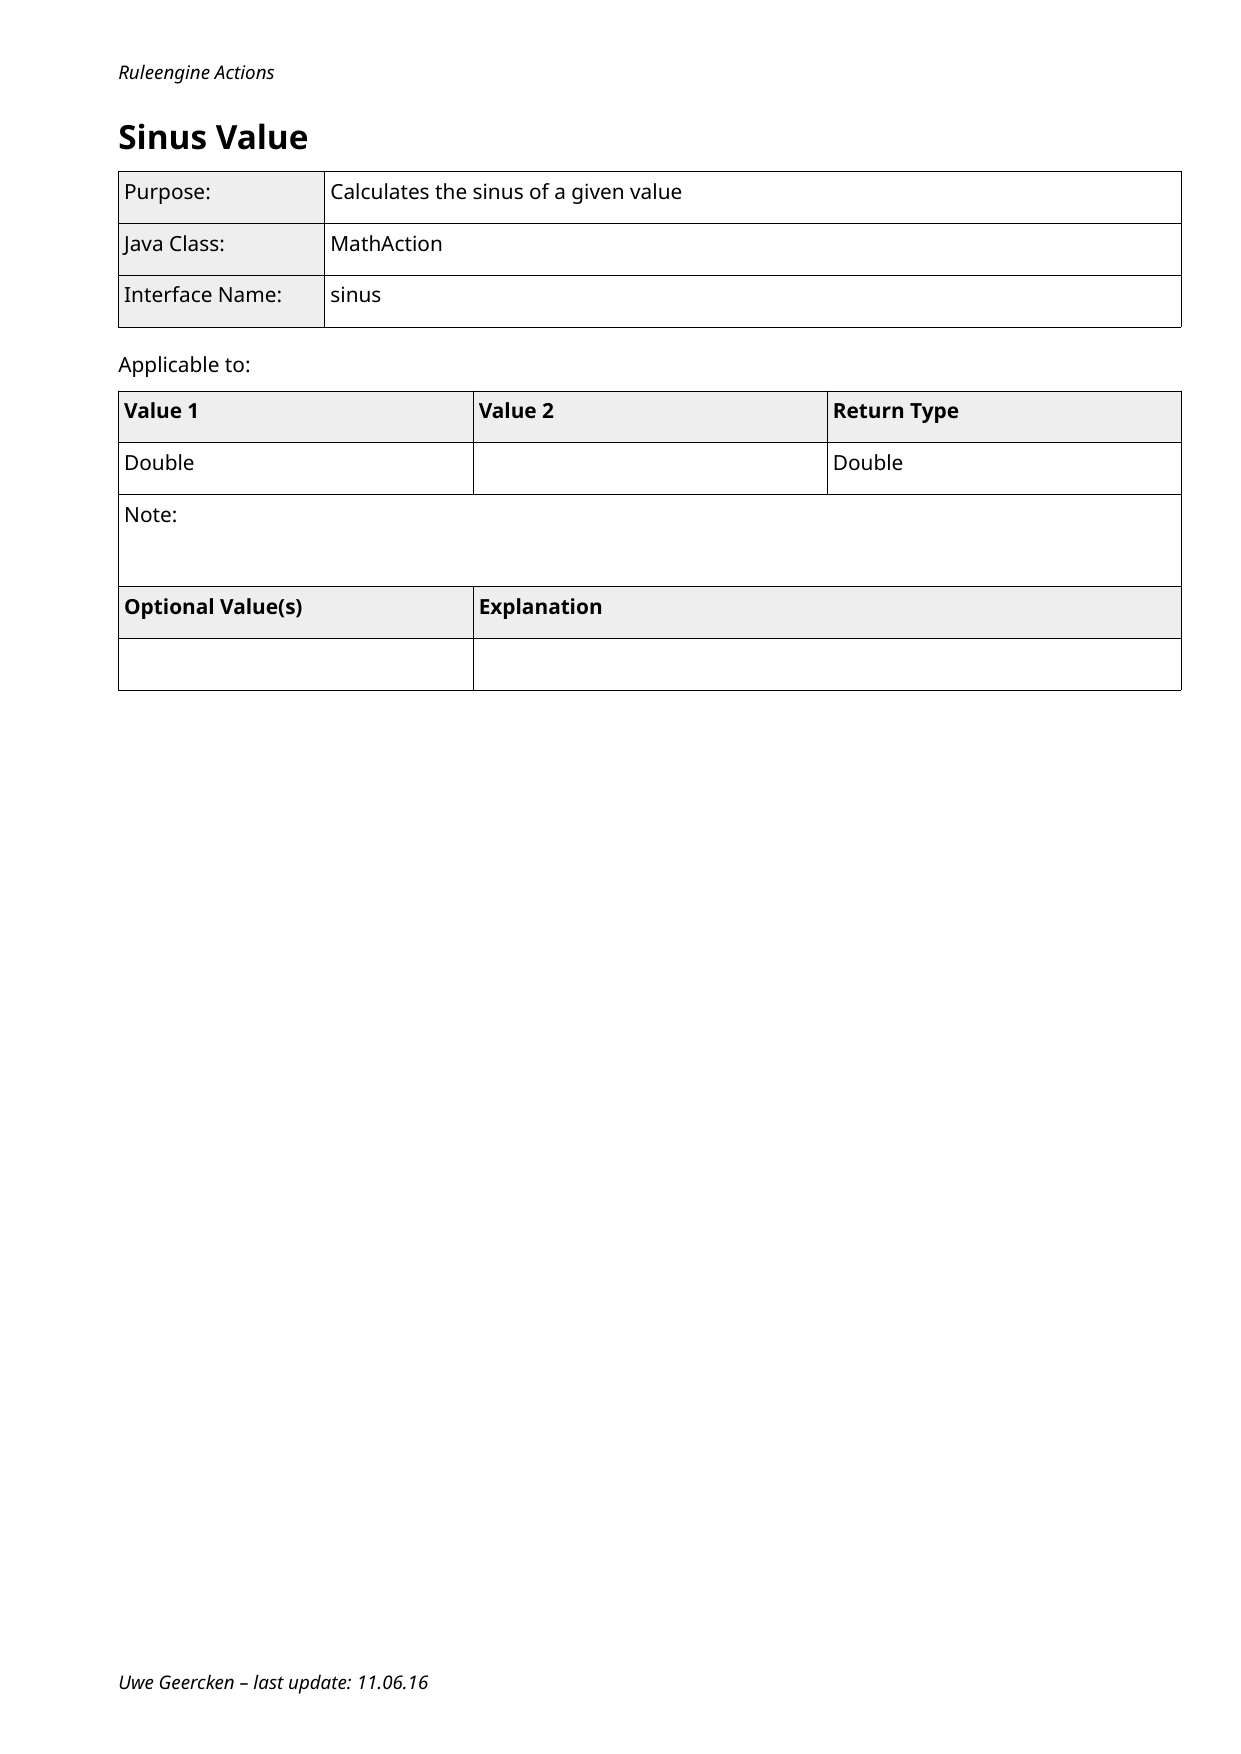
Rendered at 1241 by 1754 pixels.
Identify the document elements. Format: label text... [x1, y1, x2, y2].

table_header Value 2 [474, 392, 827, 442]
table_cell sinus [325, 276, 1181, 327]
table_cell Java Class: [119, 224, 324, 275]
table_header Purpose: [119, 172, 324, 223]
table_header Value 1 [119, 392, 473, 442]
table_cell MathAction [325, 224, 1181, 275]
table_header Return Type [828, 392, 1181, 442]
table_header Calculates the sinus of a given value [325, 172, 1181, 223]
text Applicable to: [118, 350, 1181, 379]
table_cell Double [119, 443, 473, 494]
table_cell [474, 443, 827, 494]
text Sinus Value [118, 114, 1181, 159]
table_cell Double [828, 443, 1181, 494]
table_cell Interface Name: [119, 276, 324, 327]
table_cell [119, 639, 473, 689]
table_cell Optional Value(s) [119, 587, 473, 638]
table_cell Explanation [474, 587, 1181, 638]
table_cell Note: [119, 495, 1181, 586]
table_cell [474, 639, 1181, 689]
